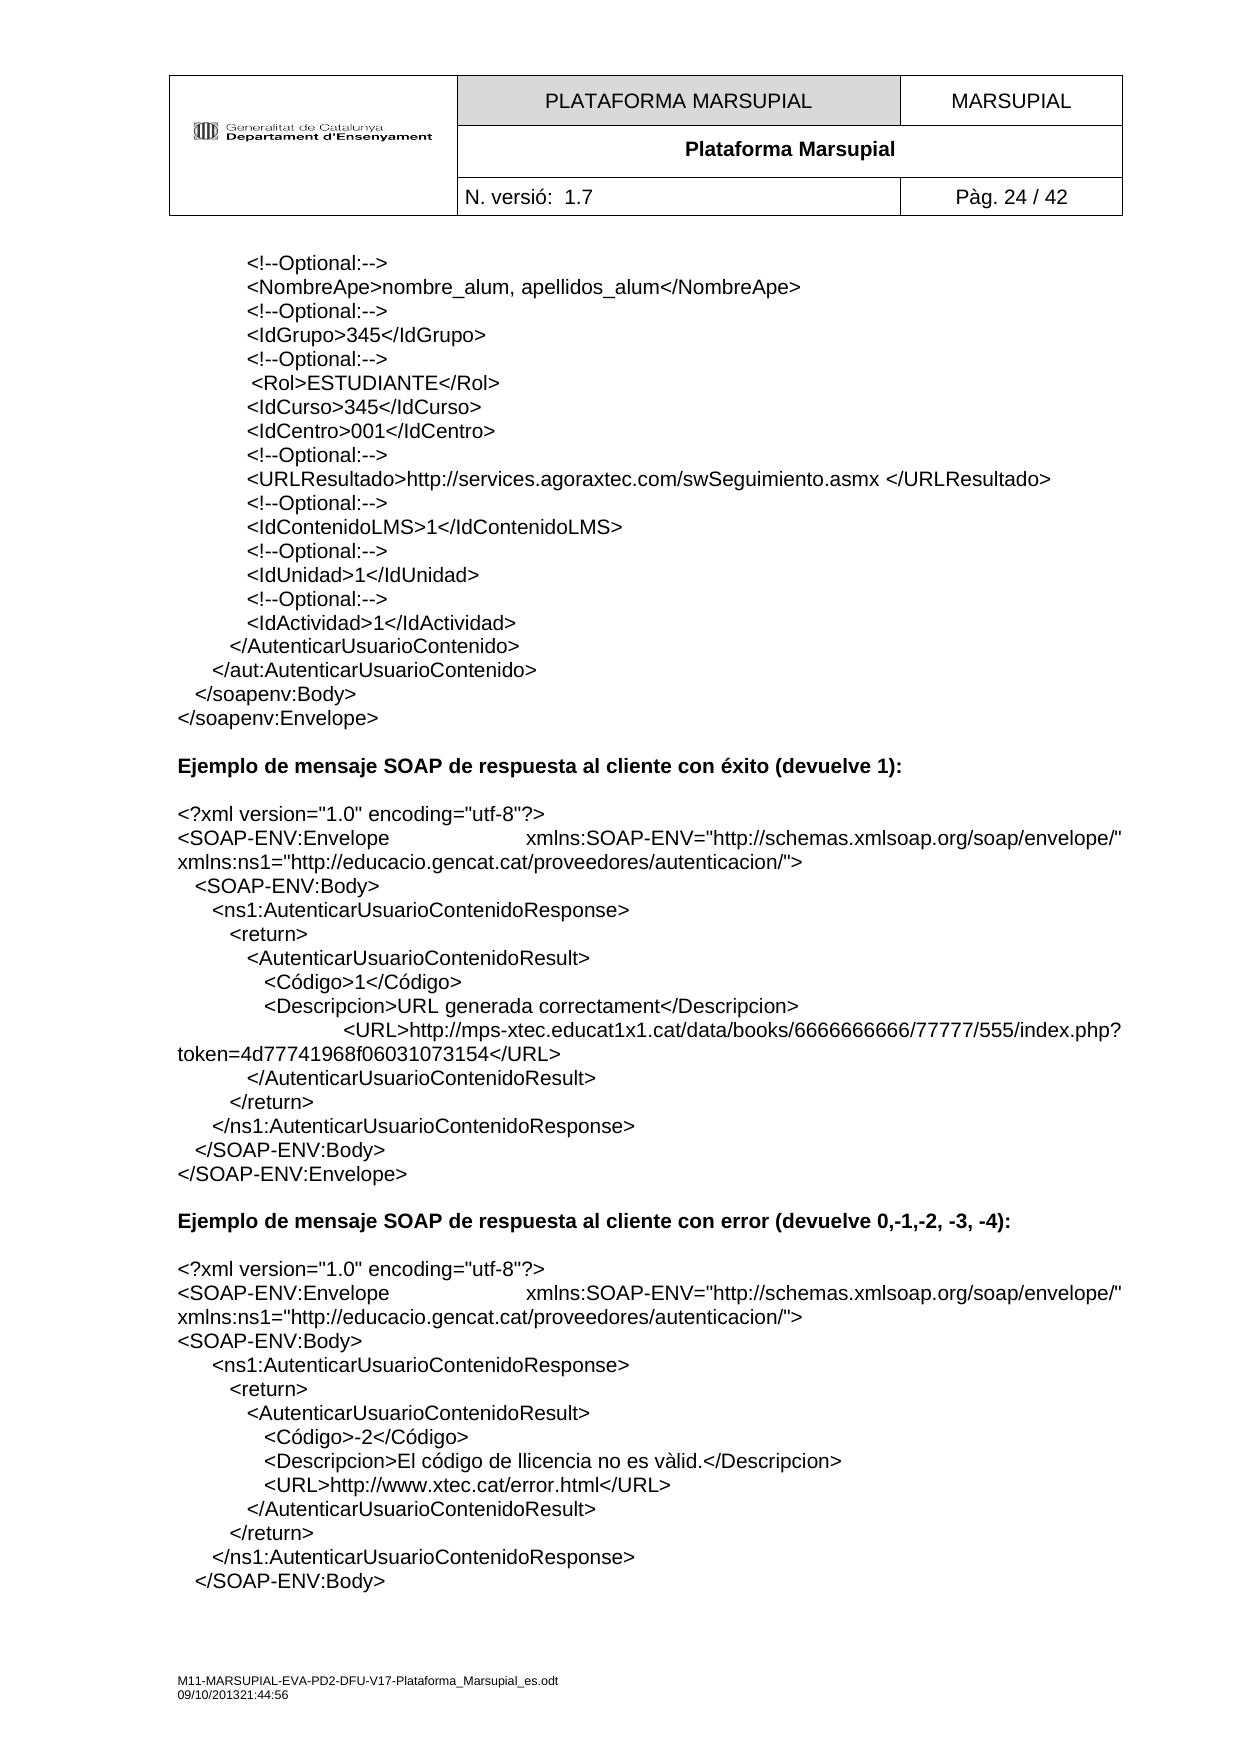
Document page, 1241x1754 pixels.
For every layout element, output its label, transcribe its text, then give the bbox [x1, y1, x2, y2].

text <IdUnidad>1</IdUnidad> [177, 562, 1122, 586]
text <Descripcion>El código de llicencia no es vàlid.</Descripcion> [177, 1449, 1122, 1473]
text <?xml version="1.0" encoding="utf-8"?> [177, 1257, 1122, 1281]
text <Código>-2</Código> [177, 1425, 1122, 1449]
text <!--Optional:--> [177, 347, 1122, 371]
text </AutenticarUsuarioContenido> [177, 634, 1122, 658]
text </AutenticarUsuarioContenidoResult> [177, 1066, 1122, 1089]
text </ns1:AutenticarUsuarioContenidoResponse> [177, 1545, 1122, 1569]
text <ns1:AutenticarUsuarioContenidoResponse> [177, 898, 1122, 922]
text <?xml version="1.0" encoding="utf-8"?> [177, 802, 1122, 826]
text Ejemplo de mensaje SOAP de respuesta al cliente con error (devuelve 0,-1,-2, -3, -4): [177, 1209, 1122, 1233]
text <AutenticarUsuarioContenidoResult> [177, 1401, 1122, 1425]
text <IdCurso>345</IdCurso> [177, 395, 1122, 419]
text </AutenticarUsuarioContenidoResult> [177, 1497, 1122, 1521]
text <!--Optional:--> [177, 491, 1122, 514]
text <Rol>ESTUDIANTE</Rol> [177, 371, 1122, 395]
text <return> [177, 1377, 1122, 1401]
text </soapenv:Envelope> [177, 706, 1122, 730]
text <ns1:AutenticarUsuarioContenidoResponse> [177, 1353, 1122, 1377]
text <!--Optional:--> [177, 299, 1122, 323]
text </soapenv:Body> [177, 682, 1122, 706]
text <SOAP-ENV:Body> [177, 1329, 1122, 1353]
text <IdCentro>001</IdCentro> [177, 419, 1122, 443]
text <IdContenidoLMS>1</IdContenidoLMS> [177, 514, 1122, 538]
text <!--Optional:--> [177, 538, 1122, 562]
text </SOAP-ENV:Body> [177, 1569, 1122, 1593]
text </aut:AutenticarUsuarioContenido> [177, 658, 1122, 682]
text </return> [177, 1089, 1122, 1113]
text <URLResultado>http://services.agoraxtec.com/swSeguimiento.asmx </URLResultado> [177, 467, 1122, 491]
text </return> [177, 1521, 1122, 1545]
text <IdGrupo>345</IdGrupo> [177, 323, 1122, 347]
text <SOAP-ENV:Body> [177, 874, 1122, 898]
text <URL>http://www.xtec.cat/error.html</URL> [177, 1473, 1122, 1497]
text <URL>http://mps-xtec.educat1x1.cat/data/books/6666666666/77777/555/index.php?token=4d77741968f06031073154</URL> [177, 1018, 1122, 1066]
text <Descripcion>URL generada correctament</Descripcion> [177, 994, 1122, 1018]
text <Código>1</Código> [177, 970, 1122, 994]
text Ejemplo de mensaje SOAP de respuesta al cliente con éxito (devuelve 1): [177, 754, 1122, 778]
text <!--Optional:--> [177, 251, 1122, 275]
text <!--Optional:--> [177, 443, 1122, 467]
text </SOAP-ENV:Body> [177, 1137, 1122, 1161]
text </SOAP-ENV:Envelope> [177, 1161, 1122, 1185]
text <!--Optional:--> [177, 586, 1122, 610]
text <NombreApe>nombre_alum, apellidos_alum</NombreApe> [177, 275, 1122, 299]
text <IdActividad>1</IdActividad> [177, 610, 1122, 634]
text </ns1:AutenticarUsuarioContenidoResponse> [177, 1113, 1122, 1137]
text <return> [177, 922, 1122, 946]
text <AutenticarUsuarioContenidoResult> [177, 946, 1122, 970]
text <SOAP-ENV:Envelope xmlns:SOAP-ENV="http://schemas.xmlsoap.org/soap/envelope/" xmlns:ns1="http://educacio.gencat.cat/proveedores/autenticacion/"> [177, 1281, 1122, 1329]
text <SOAP-ENV:Envelope xmlns:SOAP-ENV="http://schemas.xmlsoap.org/soap/envelope/" xmlns:ns1="http://educacio.gencat.cat/proveedores/autenticacion/"> [177, 826, 1122, 874]
